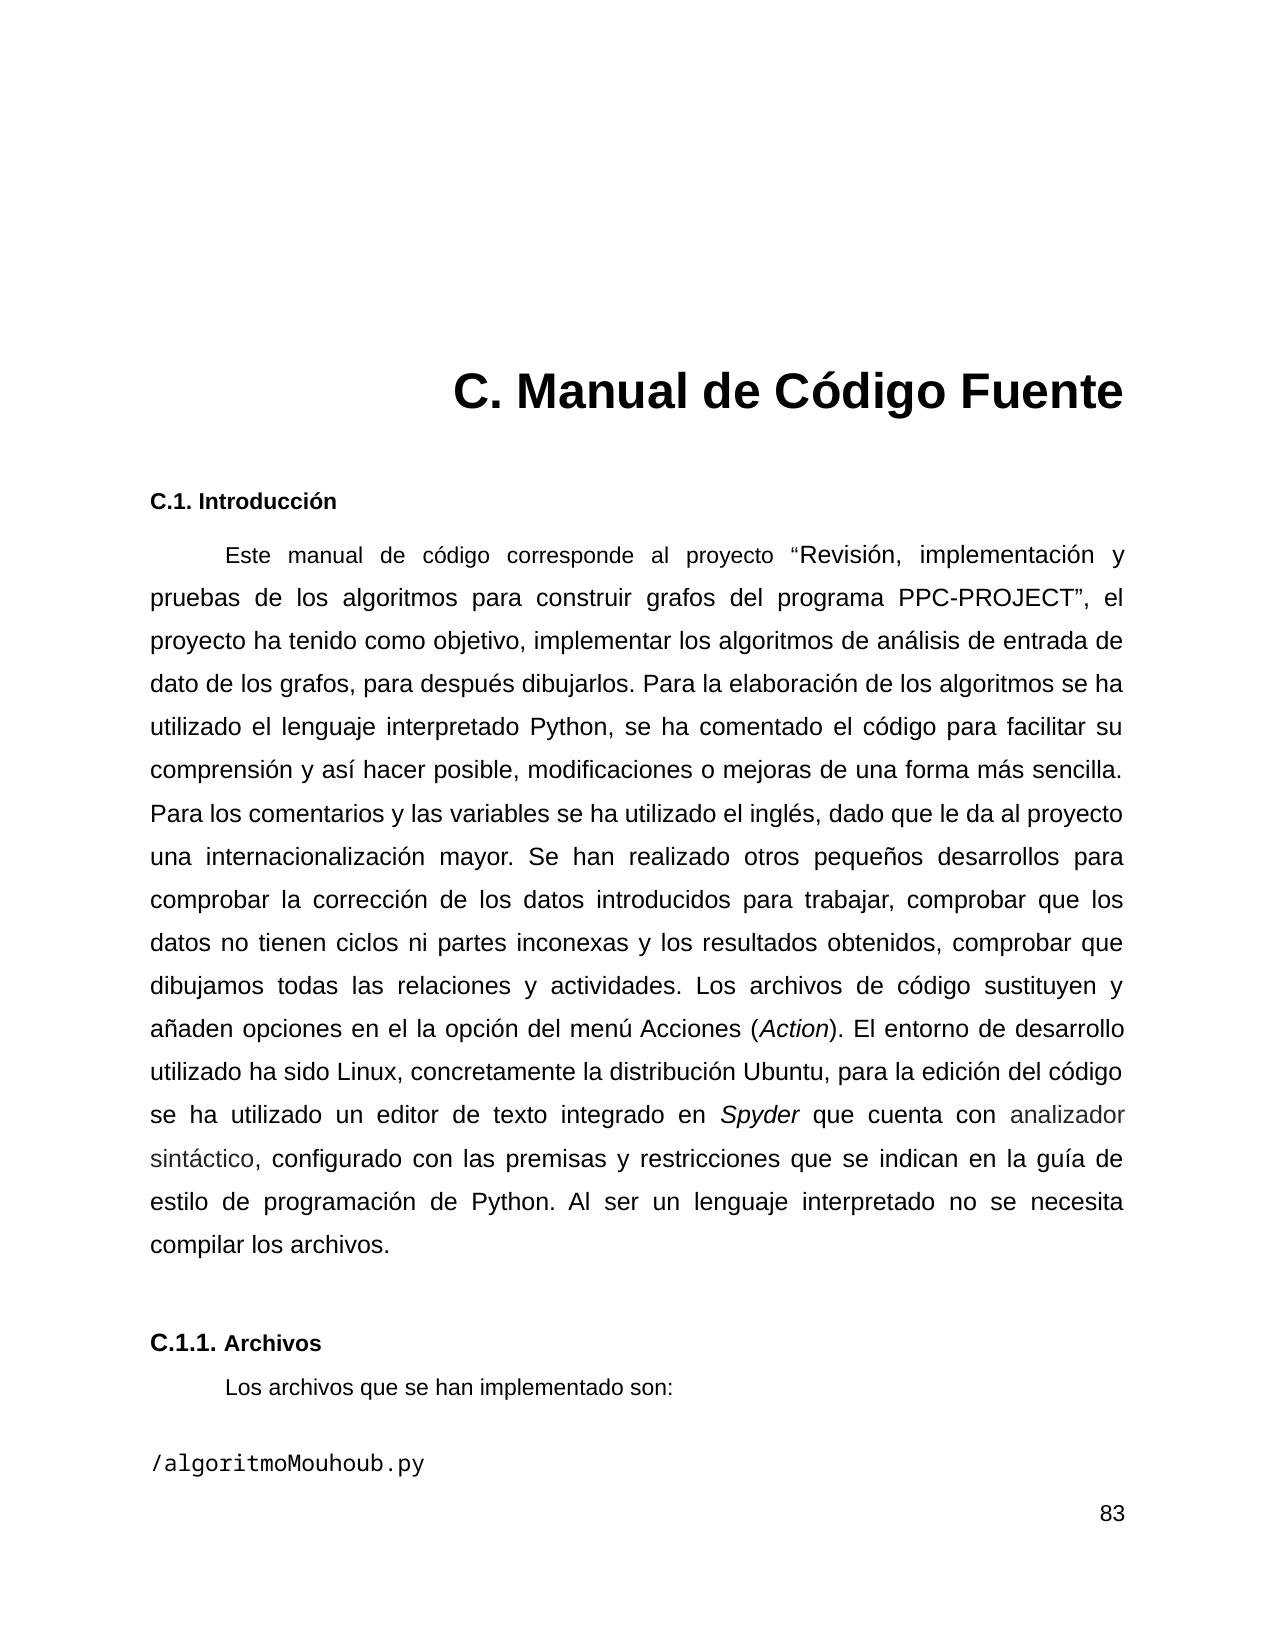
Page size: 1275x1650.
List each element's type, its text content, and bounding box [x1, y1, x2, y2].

text /algoritmoMouhoub.py [150, 1446, 1125, 1478]
text Este manual de código corresponde al proyecto “Revisión, implementación y pruebas de los algoritmos para construir grafos del programa PPC-PROJECT”, el proyecto ha tenido como objetivo, implementar los algoritmos de análisis de entrada de dato de los grafos, para después dibujarlos. Para la elaboración de los algoritmos se ha utilizado el lenguaje interpretado Python, se ha comentado el código para facilitar su comprensión y así hacer posible, modificaciones o mejoras de una forma más sencilla. Para los comentarios y las variables se ha utilizado el inglés, dado que le da al proyecto una internacionalización mayor. Se han realizado otros pequeños desarrollos para comprobar la corrección de los datos introducidos para trabajar, comprobar que los datos no tienen ciclos ni partes inconexas y los resultados obtenidos, comprobar que dibujamos todas las relaciones y actividades. Los archivos de código sustituyen y añaden opciones en el la opción del menú Acciones (Action). El entorno de desarrollo utilizado ha sido Linux, concretamente la distribución Ubuntu, para la edición del código se ha utilizado un editor de texto integrado en Spyder que cuenta con analizador sintáctico, configurado con las premisas y restricciones que se indican en la guía de estilo de programación de Python. Al ser un lenguaje interpretado no se necesita compilar los archivos. [150, 540, 1125, 1258]
text C.1. Introducción [150, 488, 1125, 514]
text C.1.1. Archivos [150, 1328, 1125, 1357]
text Los archivos que se han implementado son: [150, 1373, 1125, 1400]
text C. Manual de Código Fuente [150, 361, 1125, 419]
